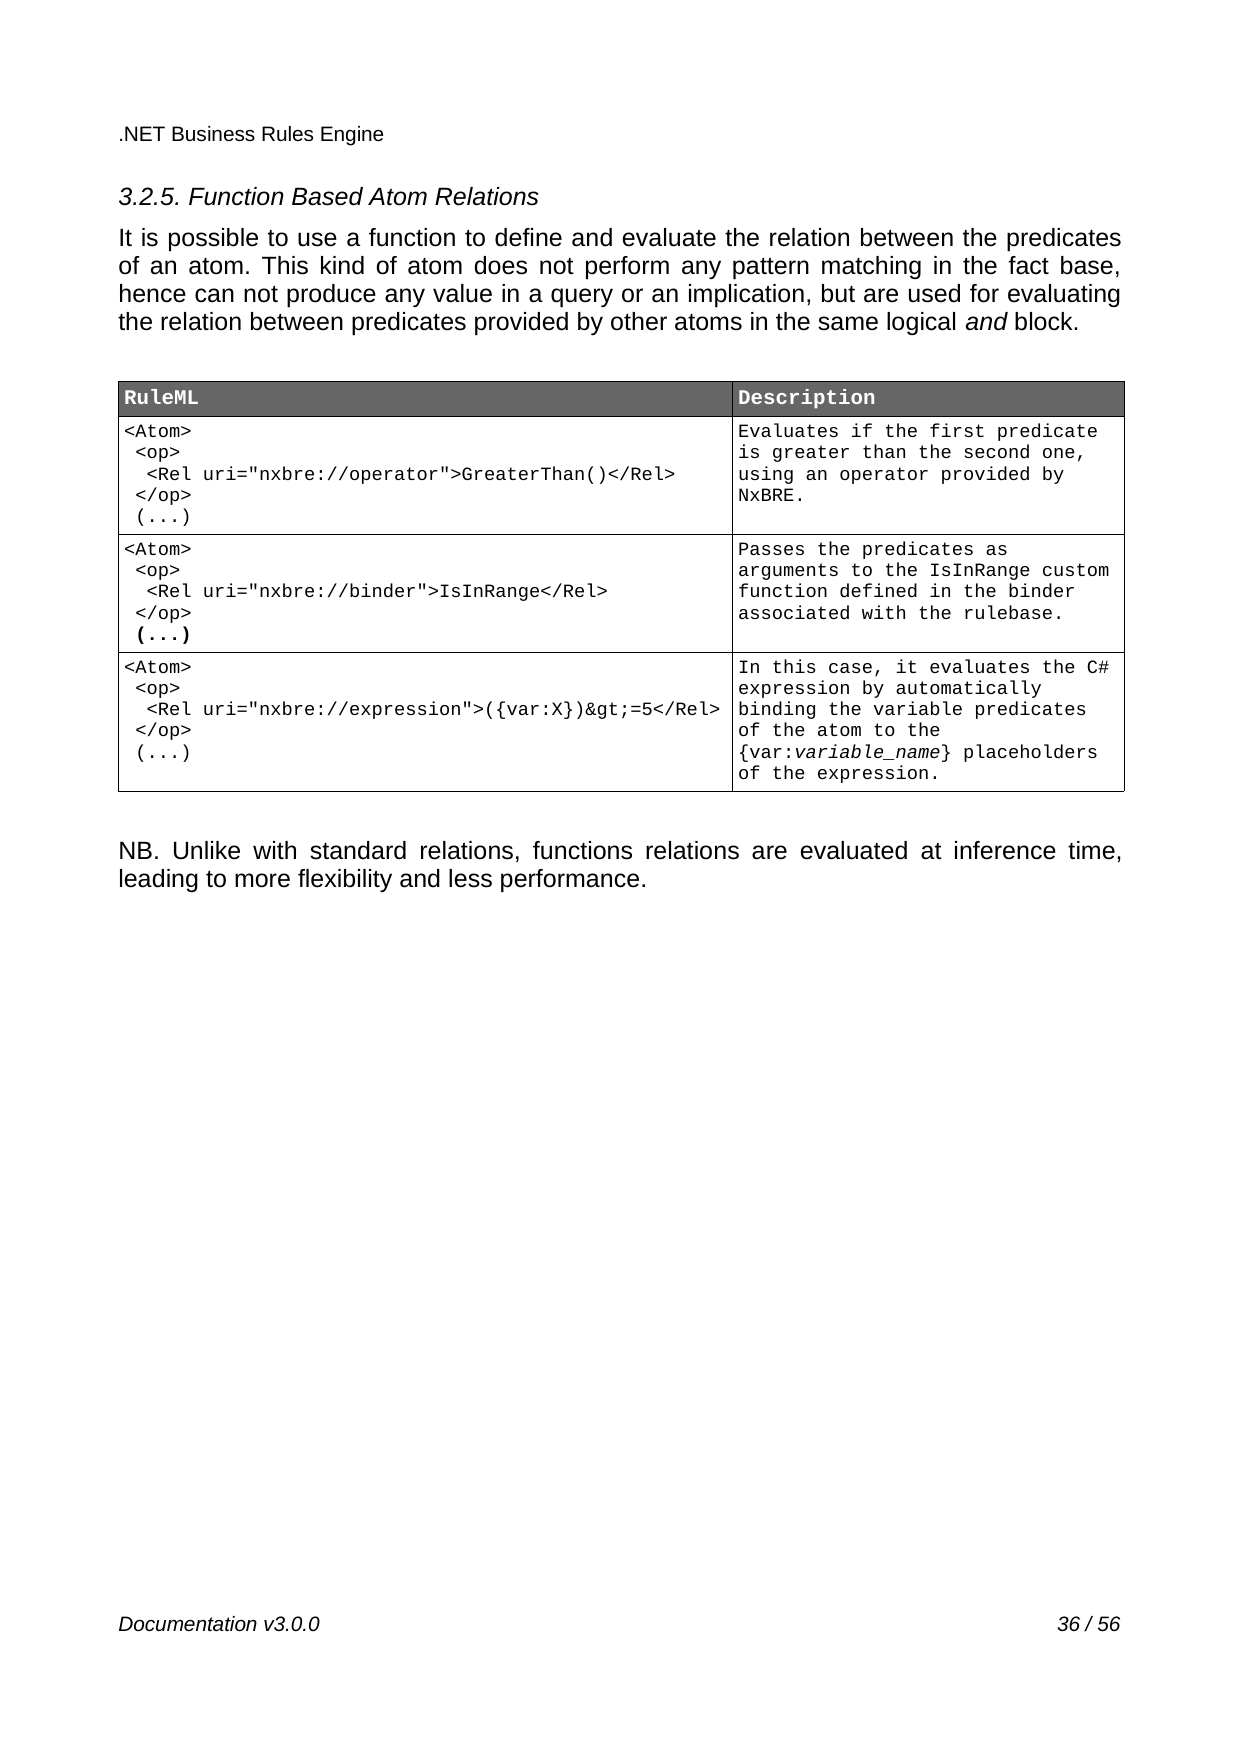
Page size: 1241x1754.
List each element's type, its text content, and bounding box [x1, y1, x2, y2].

table_cell <Atom> <op> <Rel uri="nxbre://expression">({var:X})&gt;=5</Rel> </op> (...) [119, 653, 732, 791]
subtitle Function Based Atom Relations [118, 183, 1124, 211]
table_header Description [733, 382, 1124, 416]
table_cell In this case, it evaluates the C# expression by automatically binding the variable predicates of the atom to the {var:variable_name} placeholders of the expression. [733, 653, 1124, 791]
table_header RuleML [119, 382, 732, 416]
text It is possible to use a function to define and evaluate the relation between the predicates of an atom. This kind of atom does not perform any pattern matching in the fact base, hence can not produce any value in a query or an implication, but are used for evaluating the relation between predicates provided by other atoms in the same logical and block. [118, 223, 1124, 336]
table_cell Evaluates if the first predicate is greater than the second one, using an operator provided by NxBRE. [733, 417, 1124, 534]
table_cell <Atom> <op> <Rel uri="nxbre://operator">GreaterThan()</Rel> </op> (...) [119, 417, 732, 534]
table_cell <Atom> <op> <Rel uri="nxbre://binder">IsInRange</Rel> </op> (...) [119, 535, 732, 652]
table_cell Passes the predicates as arguments to the IsInRange custom function defined in the binder associated with the rulebase. [733, 535, 1124, 652]
text NB. Unlike with standard relations, functions relations are evaluated at inference time, leading to more flexibility and less performance. [118, 837, 1124, 893]
